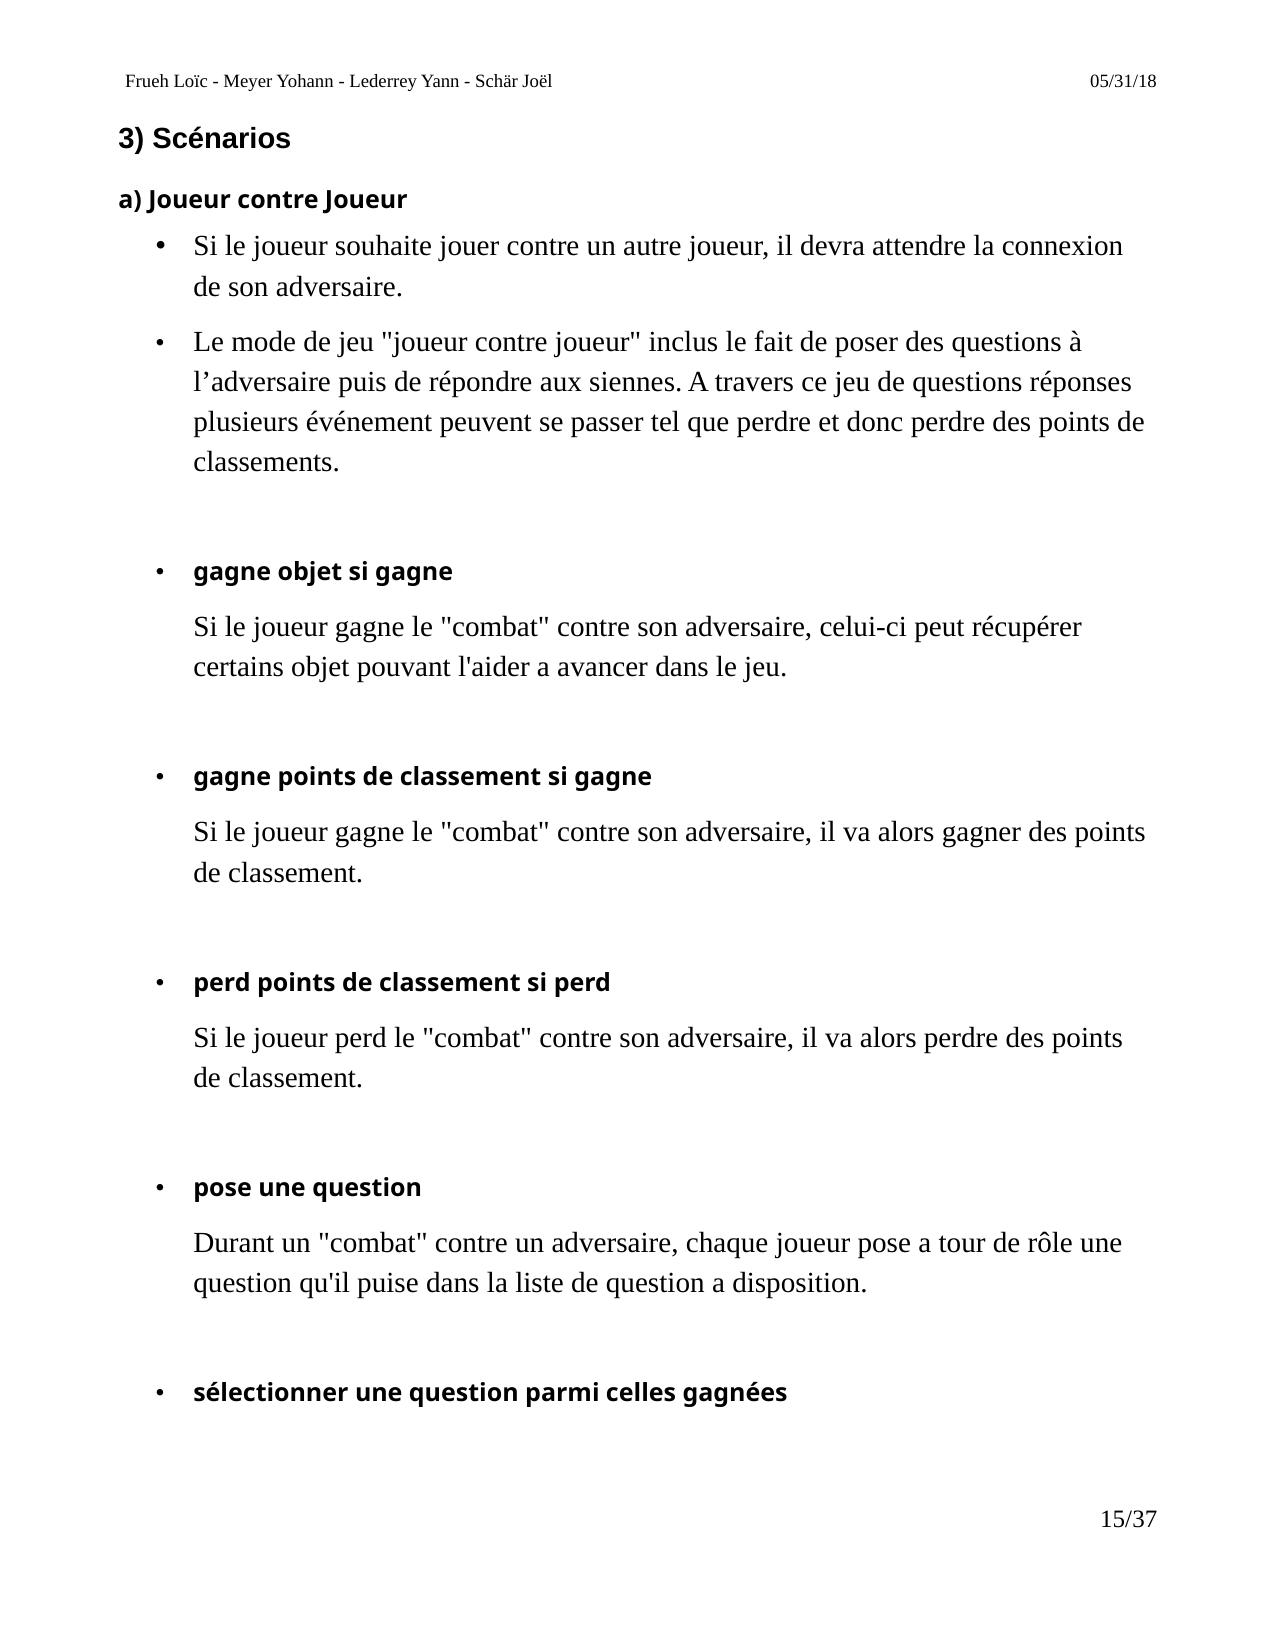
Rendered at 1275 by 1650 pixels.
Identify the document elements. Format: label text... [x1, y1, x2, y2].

list pose une question [156, 1169, 1157, 1203]
list Si le joueur perd le "combat" contre son adversaire, il va alors perdre des points de classement. [156, 1020, 1157, 1093]
subtitle a) Joueur contre Joueur [118, 182, 1157, 216]
list Si le joueur souhaite jouer contre un autre joueur, il devra attendre la connexion de son adversaire. [156, 228, 1157, 302]
list Durant un "combat" contre un adversaire, chaque joueur pose a tour de rôle une question qu'il puise dans la liste de question a disposition. [156, 1225, 1157, 1299]
list Si le joueur gagne le "combat" contre son adversaire, celui-ci peut récupérer certains objet pouvant l'aider a avancer dans le jeu. [156, 609, 1157, 683]
list Le mode de jeu "joueur contre joueur" inclus le fait de poser des questions à l’adversaire puis de répondre aux siennes. A travers ce jeu de questions réponses plusieurs événement peuvent se passer tel que perdre et donc perdre des points de classements. [156, 324, 1157, 478]
list gagne points de classement si gagne [156, 759, 1157, 793]
list perd points de classement si perd [156, 964, 1157, 998]
list gagne objet si gagne [156, 554, 1157, 588]
list Si le joueur gagne le "combat" contre son adversaire, il va alors gagner des points de classement. [156, 814, 1157, 888]
subtitle 3) Scénarios [118, 121, 1157, 155]
list sélectionner une question parmi celles gagnées [156, 1375, 1157, 1409]
